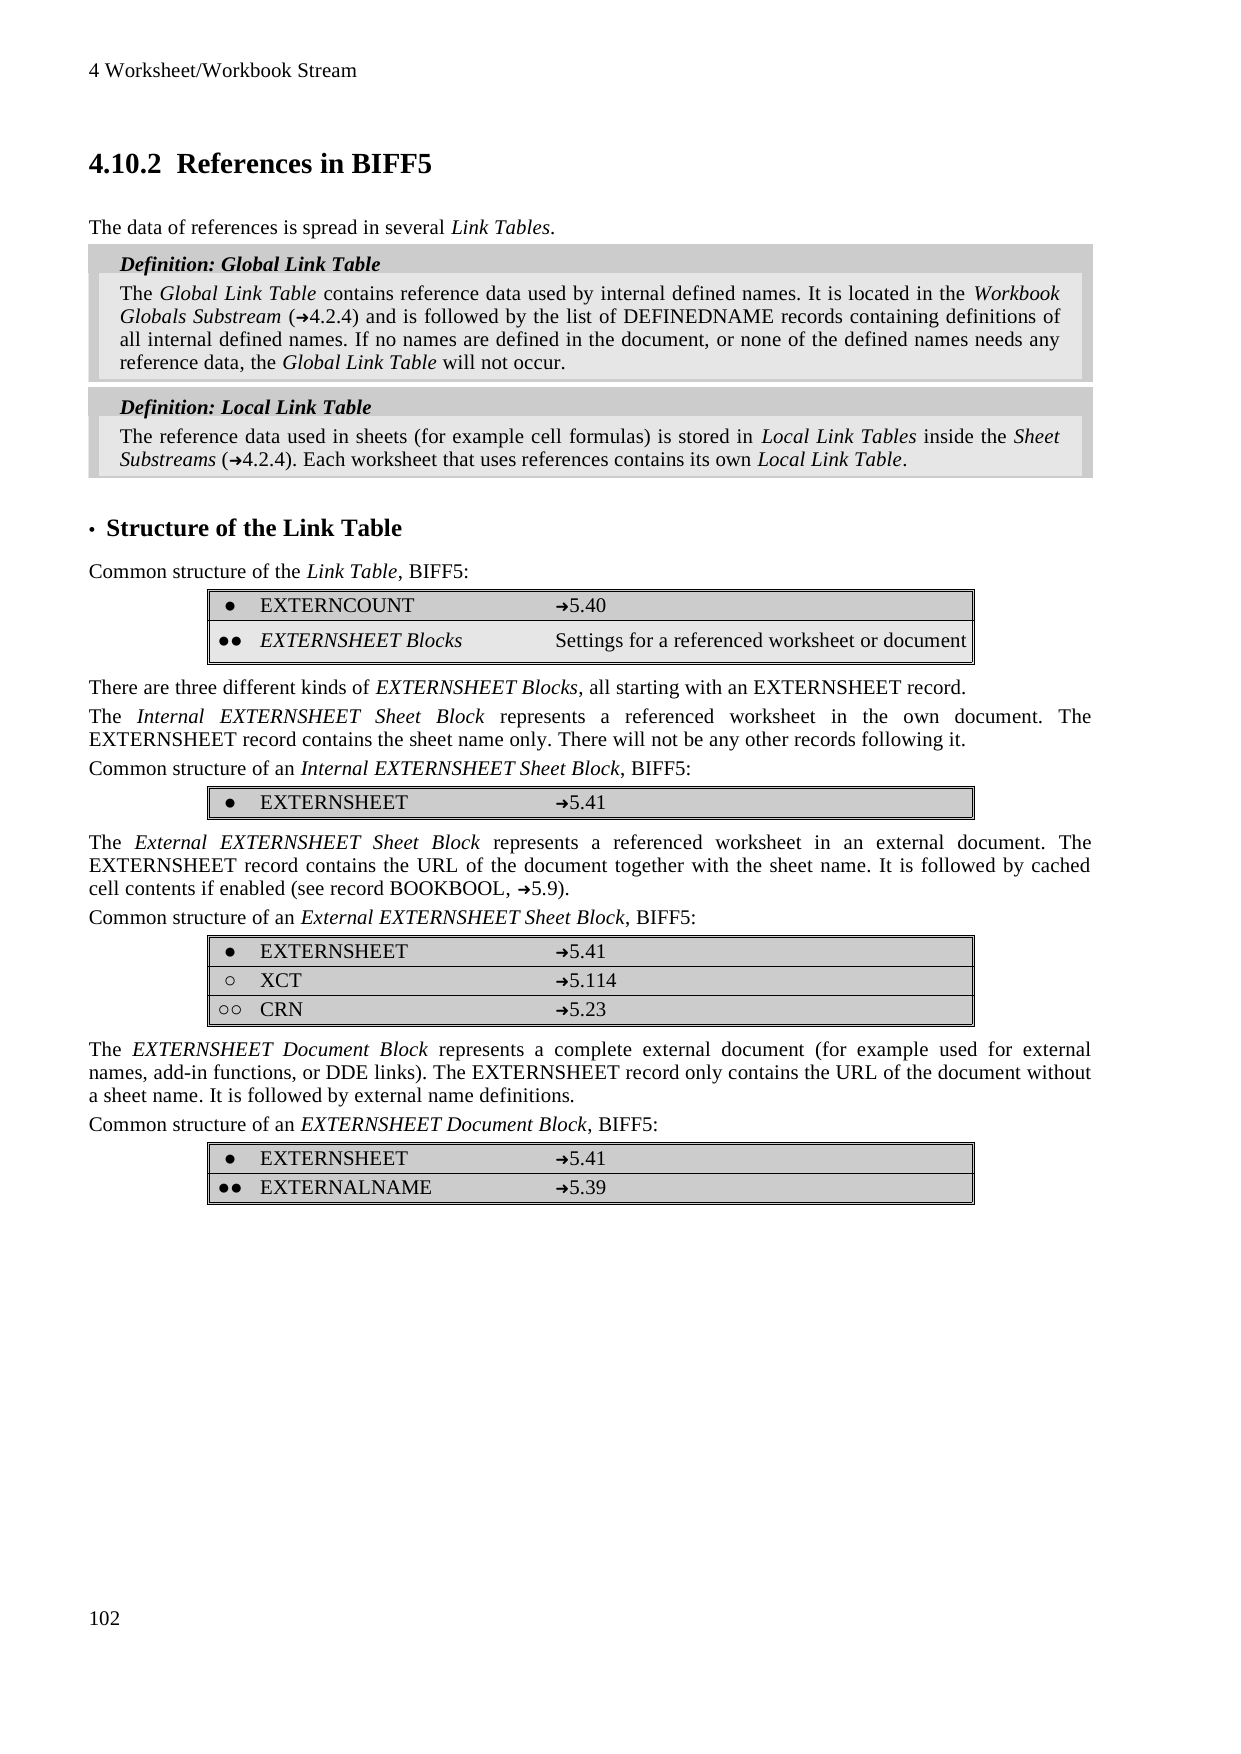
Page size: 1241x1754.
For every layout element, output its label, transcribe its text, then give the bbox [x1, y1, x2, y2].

table_header EXTERNSHEET [251, 938, 546, 966]
text The External EXTERNSHEET Sheet Block represents a referenced worksheet in an external document. The EXTERNSHEET record contains the URL of the document together with the sheet name. It is followed by cached cell contents if enabled (see record BOOKBOOL, ➜5.9). [88, 831, 1093, 900]
table_cell ●● [210, 1174, 251, 1202]
text Definition: Global Link Table [99, 247, 1082, 273]
text Common structure of an EXTERNSHEET Document Block, BIFF5: [88, 1113, 1093, 1136]
table_header ● [210, 592, 251, 620]
table_cell ➜5.23 [546, 996, 972, 1024]
list Structure of the Link Table [88, 514, 1093, 542]
table_header ➜5.41 [546, 938, 972, 966]
text Definition: Local Link Table [99, 390, 1082, 416]
text Common structure of an Internal EXTERNSHEET Sheet Block, BIFF5: [88, 757, 1093, 780]
table_header EXTERNCOUNT [251, 592, 546, 620]
table_cell ○○ [210, 996, 251, 1024]
table_header EXTERNSHEET [251, 789, 546, 817]
table_header ➜5.41 [546, 789, 972, 817]
table_header EXTERNSHEET [251, 1145, 546, 1173]
text The reference data used in sheets (for example cell formulas) is stored in Local Link Tables inside the Sheet Substreams (➜4.2.4). Each worksheet that uses references contains its own Local Link Table. [99, 416, 1082, 476]
table_cell CRN [251, 996, 546, 1024]
text The Internal EXTERNSHEET Sheet Block represents a referenced worksheet in the own document. The EXTERNSHEET record contains the sheet name only. There will not be any other records following it. [88, 705, 1093, 751]
table_header ● [210, 938, 251, 966]
text Common structure of the Link Table, BIFF5: [88, 560, 1093, 583]
table_cell XCT [251, 967, 546, 995]
table_cell EXTERNALNAME [251, 1174, 546, 1202]
table_cell EXTERNSHEET Blocks [251, 621, 546, 662]
table_header ● [210, 789, 251, 817]
table_cell ➜5.114 [546, 967, 972, 995]
table_header ➜5.41 [546, 1145, 972, 1173]
table_cell Settings for a referenced worksheet or document [546, 621, 972, 662]
table_header ➜5.40 [546, 592, 972, 620]
text The data of references is spread in several Link Tables. [88, 216, 1093, 238]
text The Global Link Table contains reference data used by internal defined names. It is located in the Workbook Globals Substream (➜4.2.4) and is followed by the list of DEFINEDNAME records containing definitions of all internal defined names. If no names are defined in the document, or none of the defined names needs any reference data, the Global Link Table will not occur. [99, 273, 1082, 379]
text The EXTERNSHEET Document Block represents a complete external document (for example used for external names, add-in functions, or DDE links). The EXTERNSHEET record only contains the URL of the document without a sheet name. It is followed by external name definitions. [88, 1038, 1093, 1107]
table_cell ➜5.39 [546, 1174, 972, 1202]
subtitle References in BIFF5 [88, 148, 1093, 180]
text There are three different kinds of EXTERNSHEET Blocks, all starting with an EXTERNSHEET record. [88, 676, 1093, 699]
table_header ● [210, 1145, 251, 1173]
table_cell ○ [210, 967, 251, 995]
text Common structure of an External EXTERNSHEET Sheet Block, BIFF5: [88, 906, 1093, 929]
table_cell ●● [210, 621, 251, 662]
